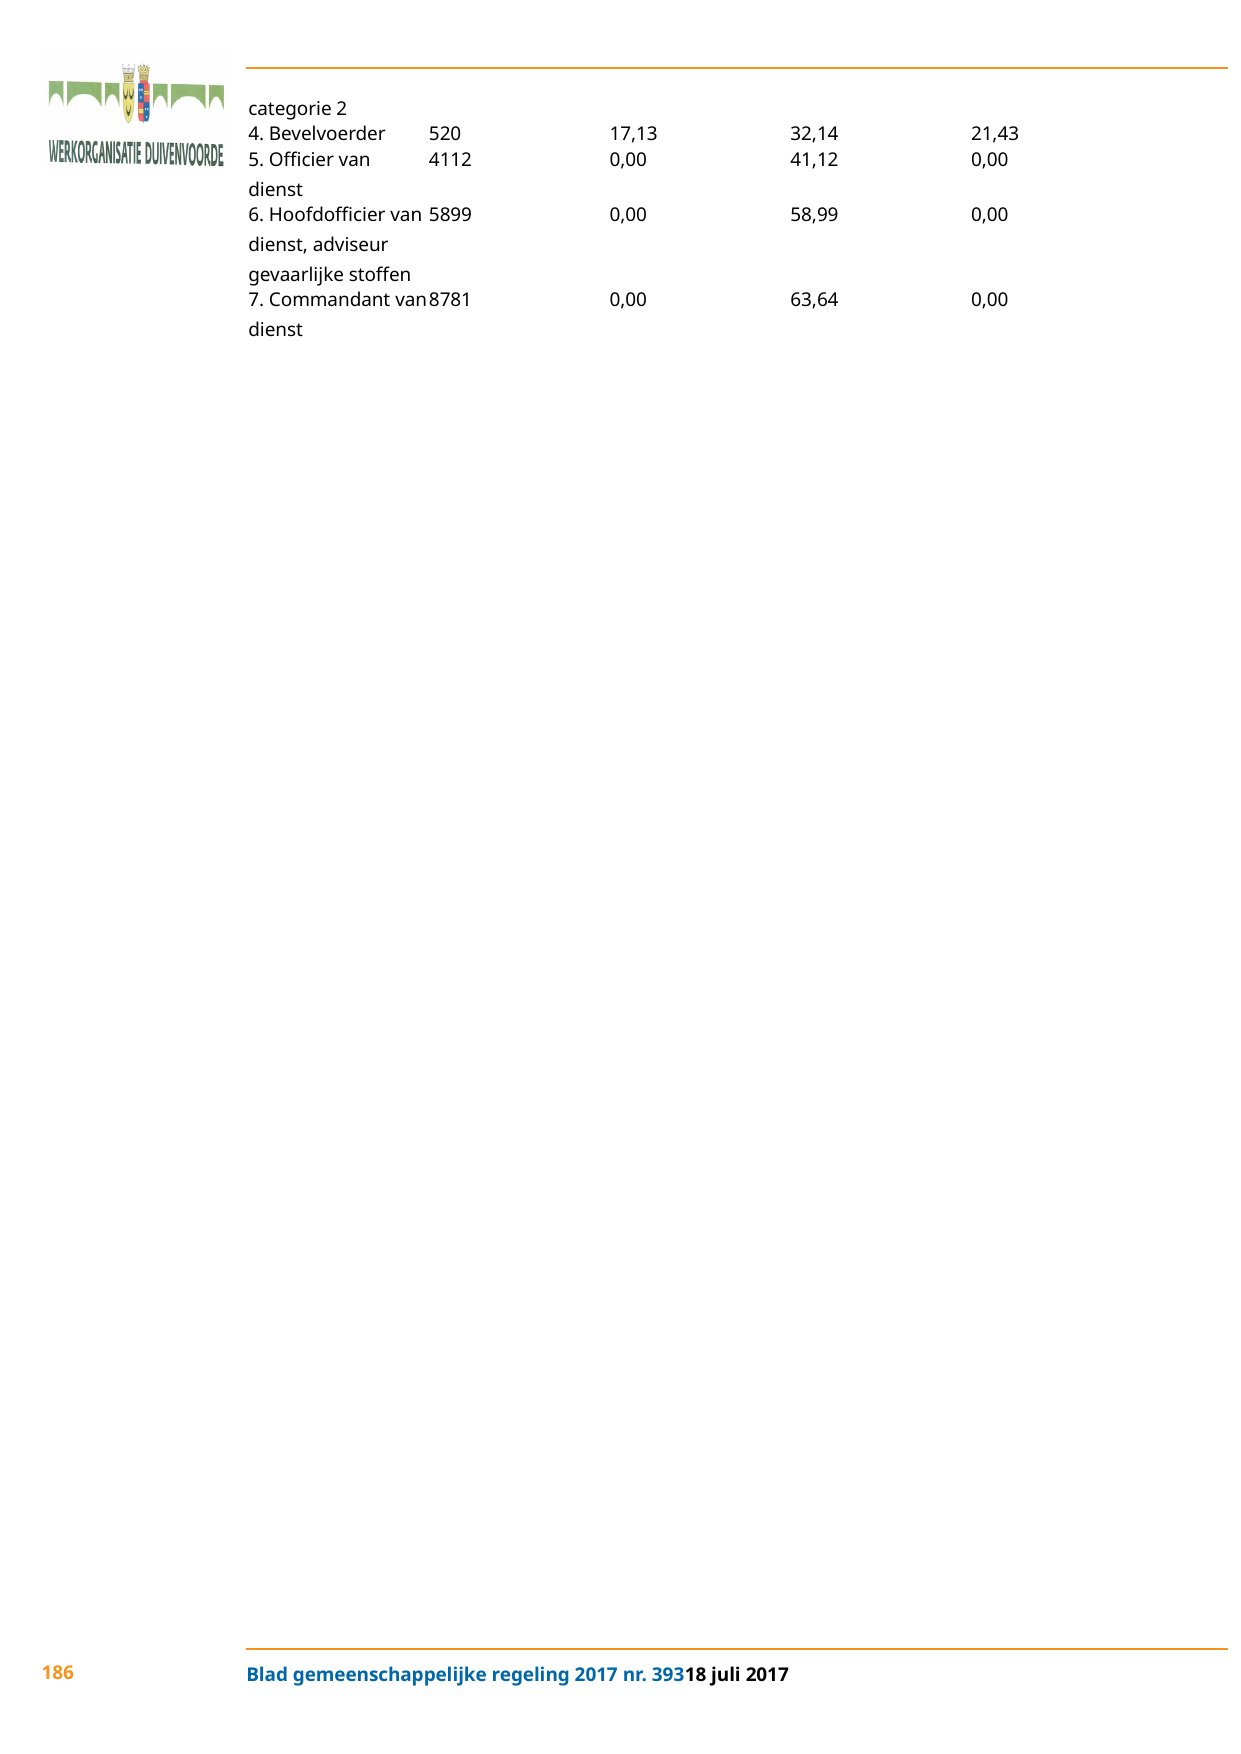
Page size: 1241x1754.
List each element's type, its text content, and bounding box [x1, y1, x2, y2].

picture [41, 47, 231, 172]
table_cell [790, 95, 971, 121]
table_cell 0,00 [609, 146, 790, 202]
table_cell 58,99 [790, 202, 971, 286]
table_cell 5899 [429, 202, 609, 286]
table_cell 0,00 [971, 202, 1152, 286]
table_cell 520 [429, 121, 609, 146]
table_cell 17,13 [609, 121, 790, 146]
table_cell 63,64 [790, 286, 971, 342]
table_cell 0,00 [609, 202, 790, 286]
table_cell [609, 95, 790, 121]
table_cell 0,00 [971, 146, 1152, 202]
table_cell 0,00 [609, 286, 790, 342]
table_cell 4112 [429, 146, 609, 202]
table_cell 21,43 [971, 121, 1152, 146]
table_cell 32,14 [790, 121, 971, 146]
table_cell [429, 95, 609, 121]
table_cell 6. Hoofdofficier van dienst, adviseur gevaarlijke stoffen [248, 202, 429, 286]
table_cell 5. Officier van dienst [248, 146, 429, 202]
table_cell 0,00 [971, 286, 1152, 342]
table_cell 7. Commandant van dienst [248, 286, 429, 342]
table_cell categorie 2 [248, 95, 429, 121]
table_cell 4. Bevelvoerder [248, 121, 429, 146]
table_cell [971, 95, 1152, 121]
table_cell 8781 [429, 286, 609, 342]
table_cell 41,12 [790, 146, 971, 202]
